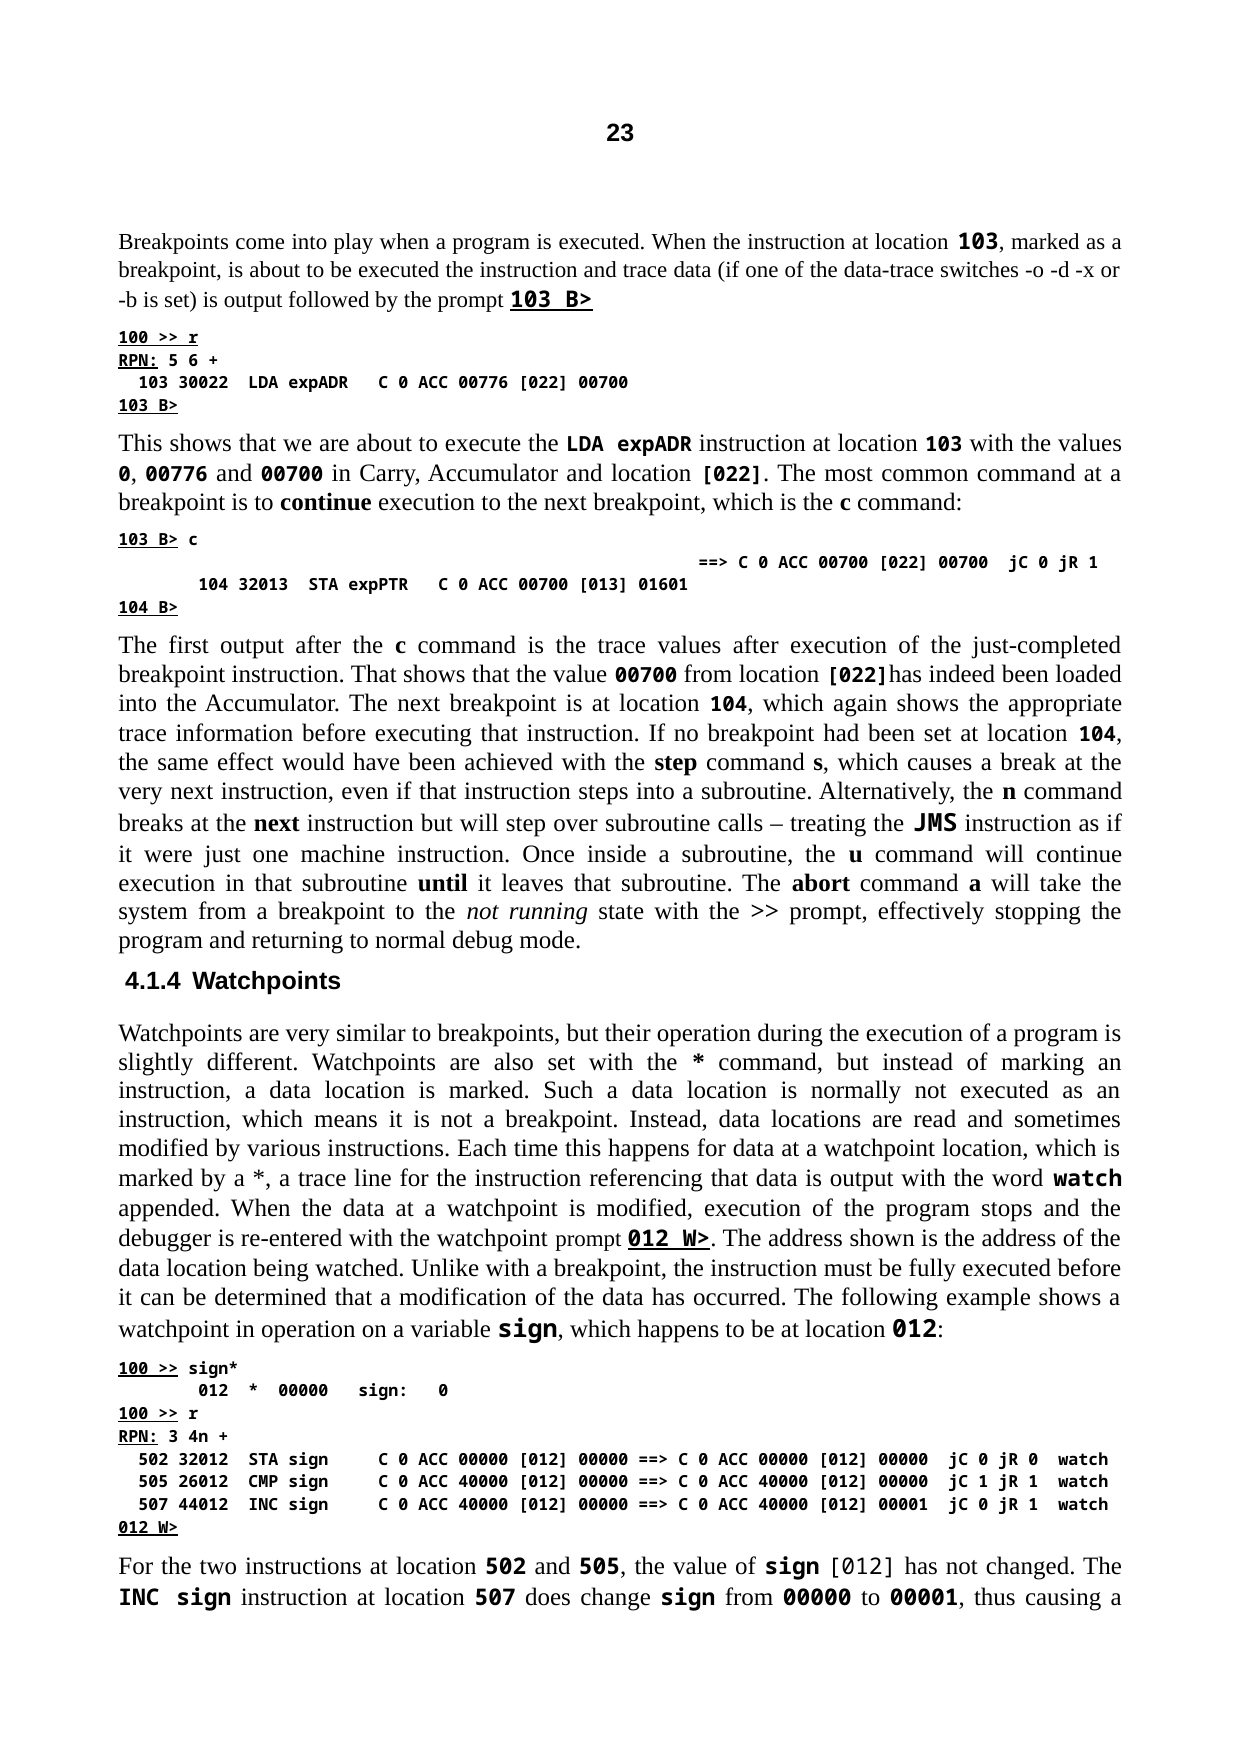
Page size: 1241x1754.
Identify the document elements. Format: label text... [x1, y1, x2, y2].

subtitle Watchpoints [118, 966, 1122, 994]
text This shows that we are about to execute the LDA expADR instruction at location 103 with the values 0, 00776 and 00700 in Carry, Accumulator and location [022]. The most common command at a breakpoint is to continue execution to the next breakpoint, which is the c command: [118, 428, 1122, 516]
text 012 * 00000 sign: 0 [118, 1379, 1122, 1402]
text For the two instructions at location 502 and 505, the value of sign [012] has not changed. The INC sign instruction at location 507 does change sign from 00000 to 00001, thus causing a [118, 1550, 1122, 1612]
text 100 >> sign* [118, 1356, 1122, 1379]
text 100 >> r [118, 326, 1122, 348]
text 505 26012 CMP sign C 0 ACC 40000 [012] 00000 ==> C 0 ACC 40000 [012] 00000 jC 1 jR 1 watch [118, 1470, 1122, 1493]
text 103 B> c [118, 528, 1122, 550]
text RPN: 3 4n + [118, 1424, 1122, 1447]
text 507 44012 INC sign C 0 ACC 40000 [012] 00000 ==> C 0 ACC 40000 [012] 00001 jC 0 jR 1 watch [118, 1493, 1122, 1515]
text 103 B> [118, 394, 1122, 416]
text The first output after the c command is the trace values after execution of the just-completed breakpoint instruction. That shows that the value 00700 from location [022]has indeed been loaded into the Accumulator. The next breakpoint is at location 104, which again shows the appropriate trace information before executing that instruction. If no breakpoint had been set at location 104, the same effect would have been achieved with the step command s, which causes a break at the very next instruction, even if that instruction steps into a subroutine. Alternatively, the n command breaks at the next instruction but will step over subroutine calls – treating the JMS instruction as if it were just one machine instruction. Once inside a subroutine, the u command will continue execution in that subroutine until it leaves that subroutine. The abort command a will take the system from a breakpoint to the not running state with the >> prompt, effectively stopping the program and returning to normal debug mode. [118, 630, 1122, 954]
text 103 30022 LDA expADR C 0 ACC 00776 [022] 00700 [118, 371, 1122, 394]
text 104 B> [118, 596, 1122, 618]
text ==> C 0 ACC 00700 [022] 00700 jC 0 jR 1 [118, 550, 1122, 573]
text 012 W> [118, 1515, 1122, 1538]
text Watchpoints are very similar to breakpoints, but their operation during the execution of a program is slightly different. Watchpoints are also set with the * command, but instead of marking an instruction, a data location is marked. Such a data location is normally not executed as an instruction, which means it is not a breakpoint. Instead, data locations are read and sometimes modified by various instructions. Each time this happens for data at a watchpoint location, which is marked by a *, a trace line for the instruction referencing that data is output with the word watch appended. When the data at a watchpoint is modified, execution of the program stops and the debugger is re-entered with the watchpoint prompt 012 W>. The address shown is the address of the data location being watched. Unlike with a breakpoint, the instruction must be fully executed before it can be determined that a modification of the data has occurred. The following example shows a watchpoint in operation on a variable sign, which happens to be at location 012: [118, 1018, 1122, 1344]
text 100 >> r [118, 1402, 1122, 1424]
text 104 32013 STA expPTR C 0 ACC 00700 [013] 01601 [118, 573, 1122, 596]
text Breakpoints come into play when a program is executed. When the instruction at location 103, marked as a breakpoint, is about to be executed the instruction and trace data (if one of the data-trace switches -o -d -x or -b is set) is output followed by the prompt 103 B> [118, 225, 1122, 314]
text RPN: 5 6 + [118, 348, 1122, 371]
text 502 32012 STA sign C 0 ACC 00000 [012] 00000 ==> C 0 ACC 00000 [012] 00000 jC 0 jR 0 watch [118, 1447, 1122, 1470]
